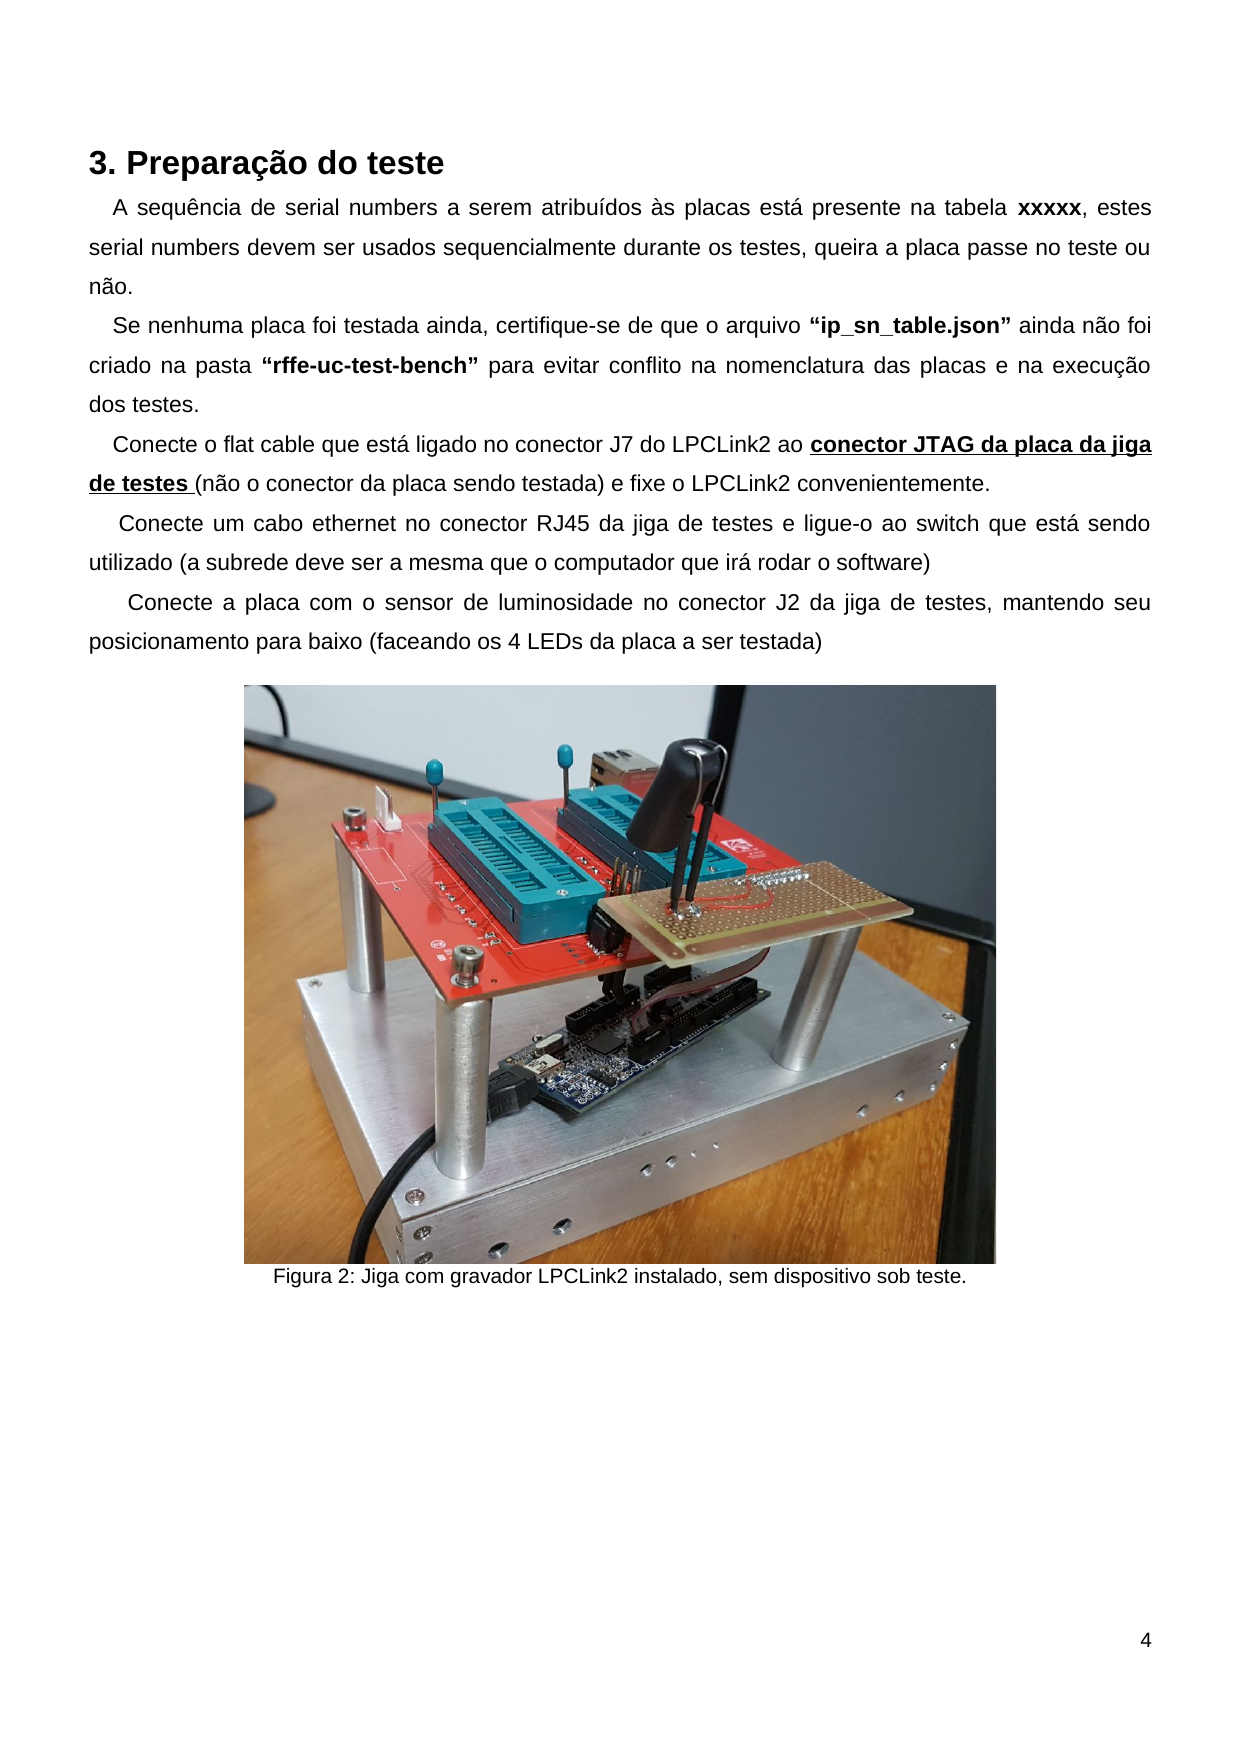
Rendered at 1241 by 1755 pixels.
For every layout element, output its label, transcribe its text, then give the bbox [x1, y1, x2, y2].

subtitle Preparação do teste [89, 143, 1152, 182]
text Se nenhuma placa foi testada ainda, certifique-se de que o arquivo “ip_sn_table.json” ainda não foi criado na pasta “rffe-uc-test-bench” para evitar conflito na nomenclatura das placas e na execução dos testes. [89, 312, 1152, 418]
picture [244, 685, 997, 1264]
text A sequência de serial numbers a serem atribuídos às placas está presente na tabela xxxxx, estes serial numbers devem ser usados sequencialmente durante os testes, queira a placa passe no teste ou não. [89, 194, 1152, 299]
text Conecte o flat cable que está ligado no conector J7 do LPCLink2 ao conector JTAG da placa da jiga de testes (não o conector da placa sendo testada) e fixe o LPCLink2 convenientemente. [89, 431, 1152, 497]
text Conecte a placa com o sensor de luminosidade no conector J2 da jiga de testes, mantendo seu posicionamento para baixo (faceando os 4 LEDs da placa a ser testada) [89, 589, 1152, 655]
text Figura 2: Jiga com gravador LPCLink2 instalado, sem dispositivo sob teste. [244, 1264, 996, 1288]
text Conecte um cabo ethernet no conector RJ45 da jiga de testes e ligue-o ao switch que está sendo utilizado (a subrede deve ser a mesma que o computador que irá rodar o software) [89, 510, 1152, 576]
